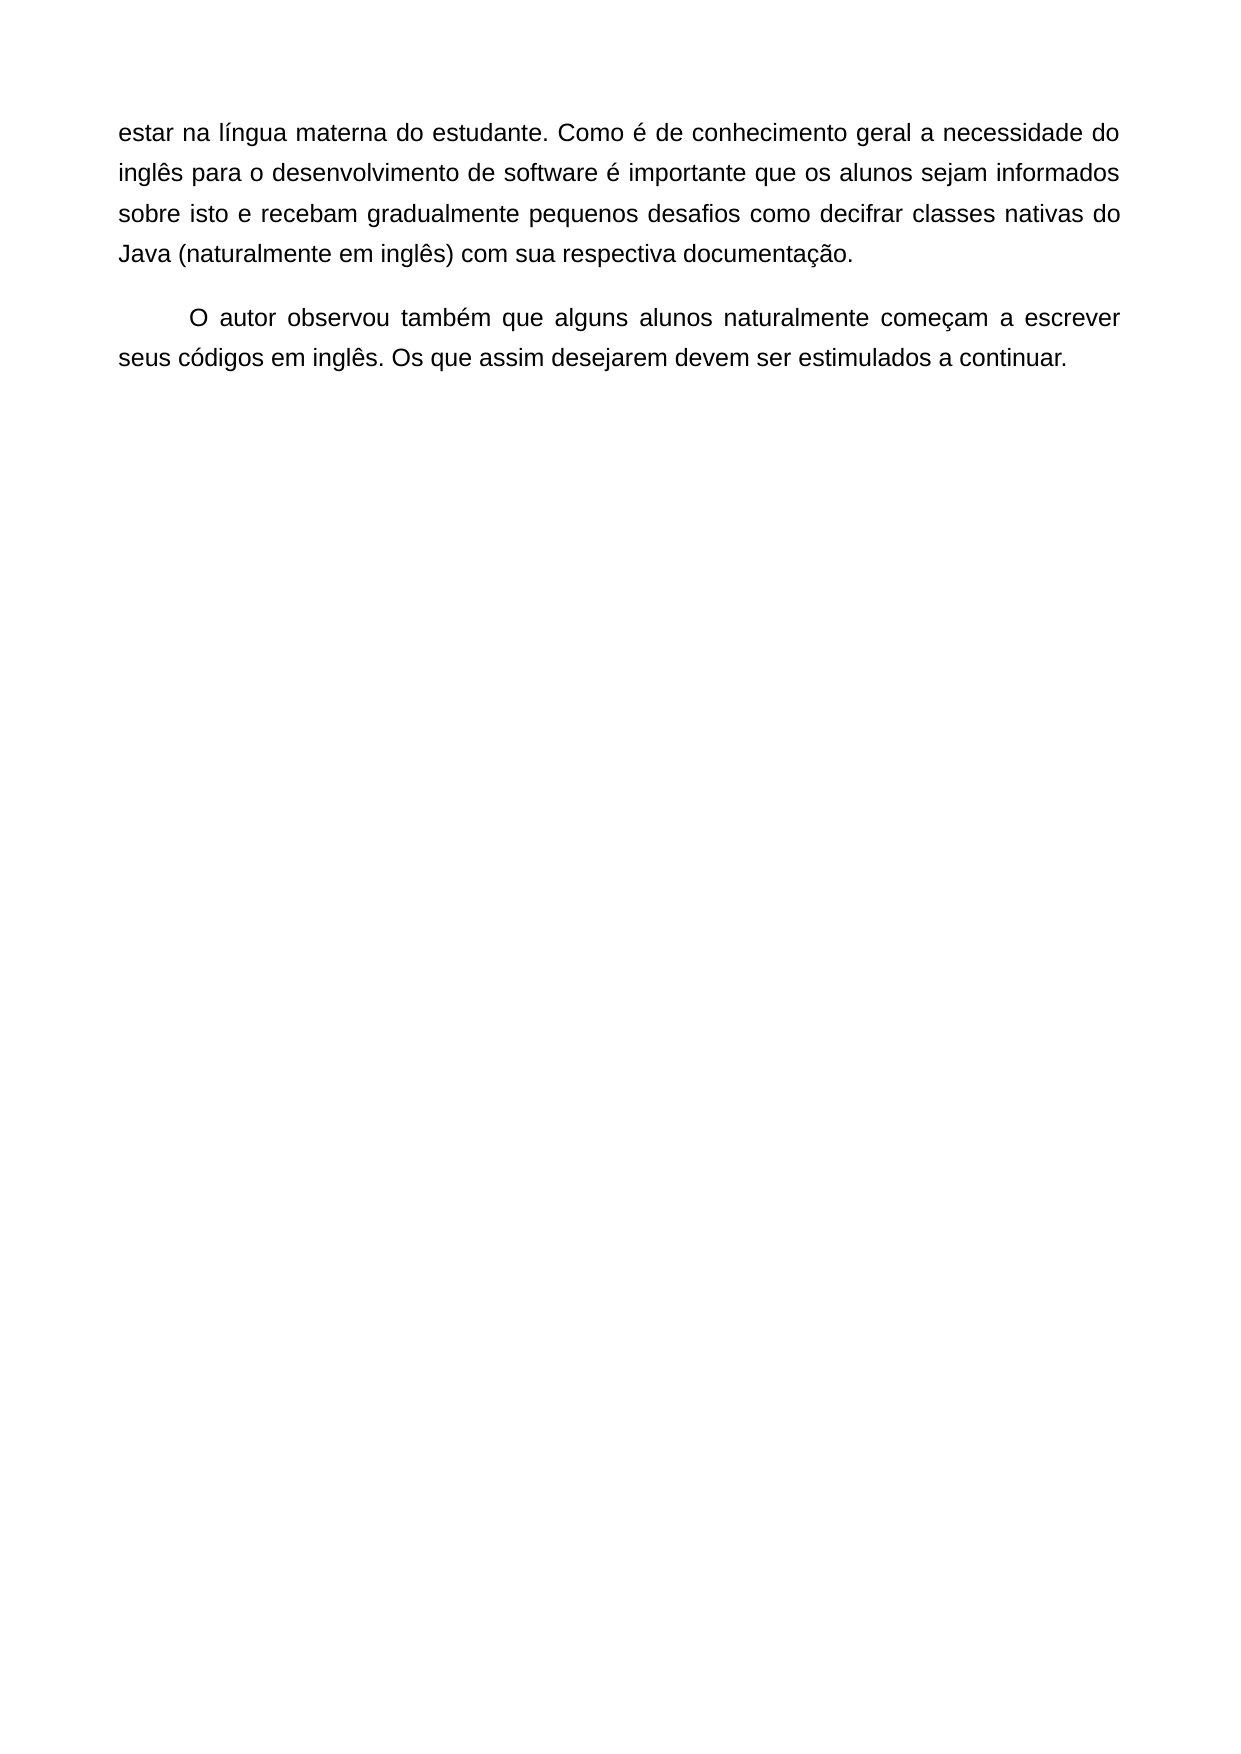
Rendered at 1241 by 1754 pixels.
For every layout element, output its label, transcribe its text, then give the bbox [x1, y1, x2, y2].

text O autor observou também que alguns alunos naturalmente começam a escrever seus códigos em inglês. Os que assim desejarem devem ser estimulados a continuar. [118, 303, 1122, 372]
text estar na língua materna do estudante. Como é de conhecimento geral a necessidade do inglês para o desenvolvimento de software é importante que os alunos sejam informados sobre isto e recebam gradualmente pequenos desafios como decifrar classes nativas do Java (naturalmente em inglês) com sua respectiva documentação. [118, 118, 1122, 267]
